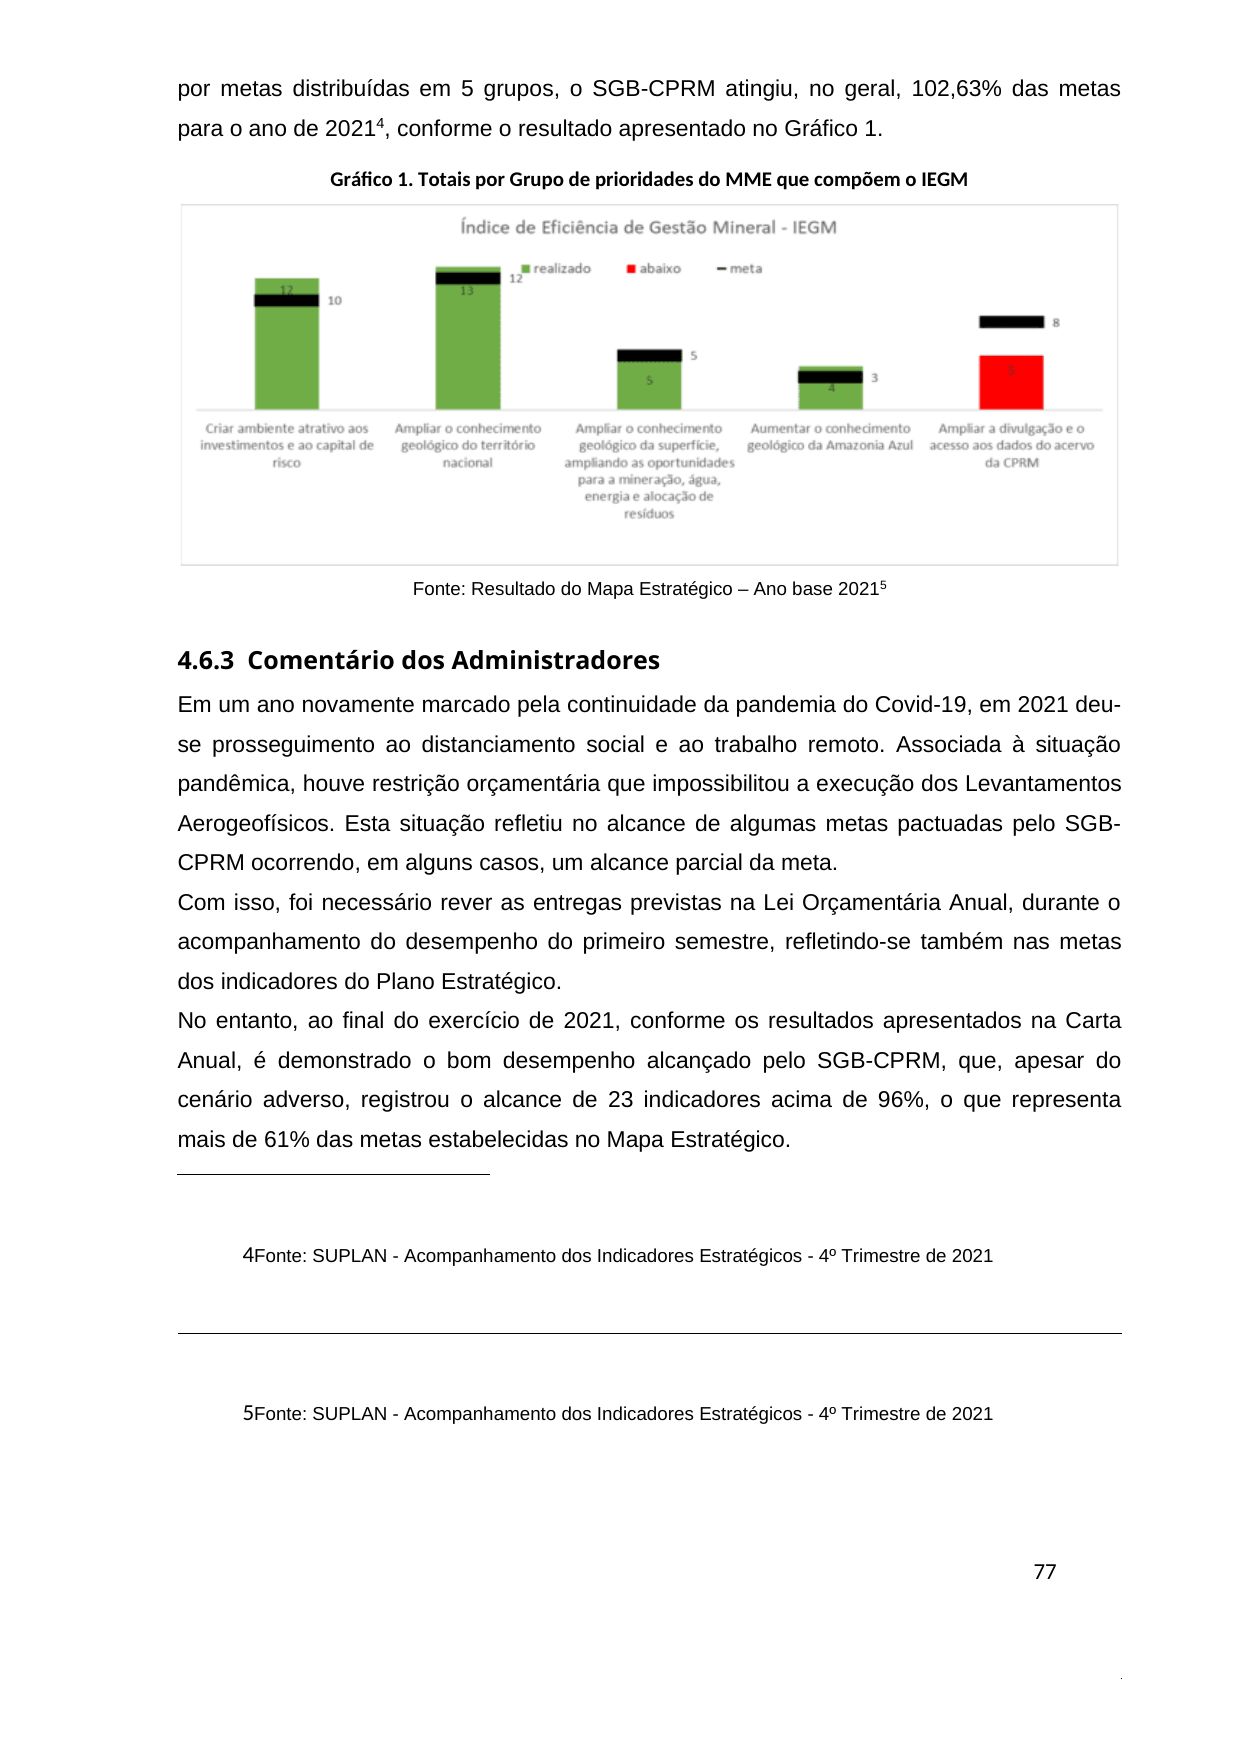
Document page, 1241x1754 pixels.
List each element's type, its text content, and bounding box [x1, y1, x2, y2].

text Gráfico 1. Totais por Grupo de prioridades do MME que compõem o IEGM [177, 166, 1122, 192]
text No entanto, ao final do exercício de 2021, conforme os resultados apresentados na Carta Anual, é demonstrado o bom desempenho alcançado pelo SGB-CPRM, que, apesar do cenário adverso, registrou o alcance de 23 indicadores acima de 96%, o que representa mais de 61% das metas estabelecidas no Mapa Estratégico. [177, 1007, 1122, 1152]
text Com isso, foi necessário rever as entregas previstas na Lei Orçamentária Anual, durante o acompanhamento do desempenho do primeiro semestre, refletindo-se também nas metas dos indicadores do Plano Estratégico. [177, 889, 1122, 994]
text Fonte: SUPLAN - Acompanhamento dos Indicadores Estratégicos - 4º Trimestre de 2021 [178, 1176, 1121, 1332]
text por metas distribuídas em 5 grupos, o SGB-CPRM atingiu, no geral, 102,63% das metas para o ano de 2021, conforme o resultado apresentado no Gráfico 1. [177, 75, 1122, 141]
text Em um ano novamente marcado pela continuidade da pandemia do Covid-19, em 2021 deu-se prosseguimento ao distanciamento social e ao trabalho remoto. Associada à situação pandêmica, houve restrição orçamentária que impossibilitou a execução dos Levantamentos Aerogeofísicos. Esta situação refletiu no alcance de algumas metas pactuadas pelo SGB-CPRM ocorrendo, em alguns casos, um alcance parcial da meta. [177, 691, 1122, 876]
text Fonte: SUPLAN - Acompanhamento dos Indicadores Estratégicos - 4º Trimestre de 2021 [178, 1335, 1121, 1491]
text Fonte: Resultado do Mapa Estratégico – Ano base 2021 [177, 578, 1122, 600]
subtitle 4.6.3 Comentário dos Administradores [177, 643, 1122, 677]
